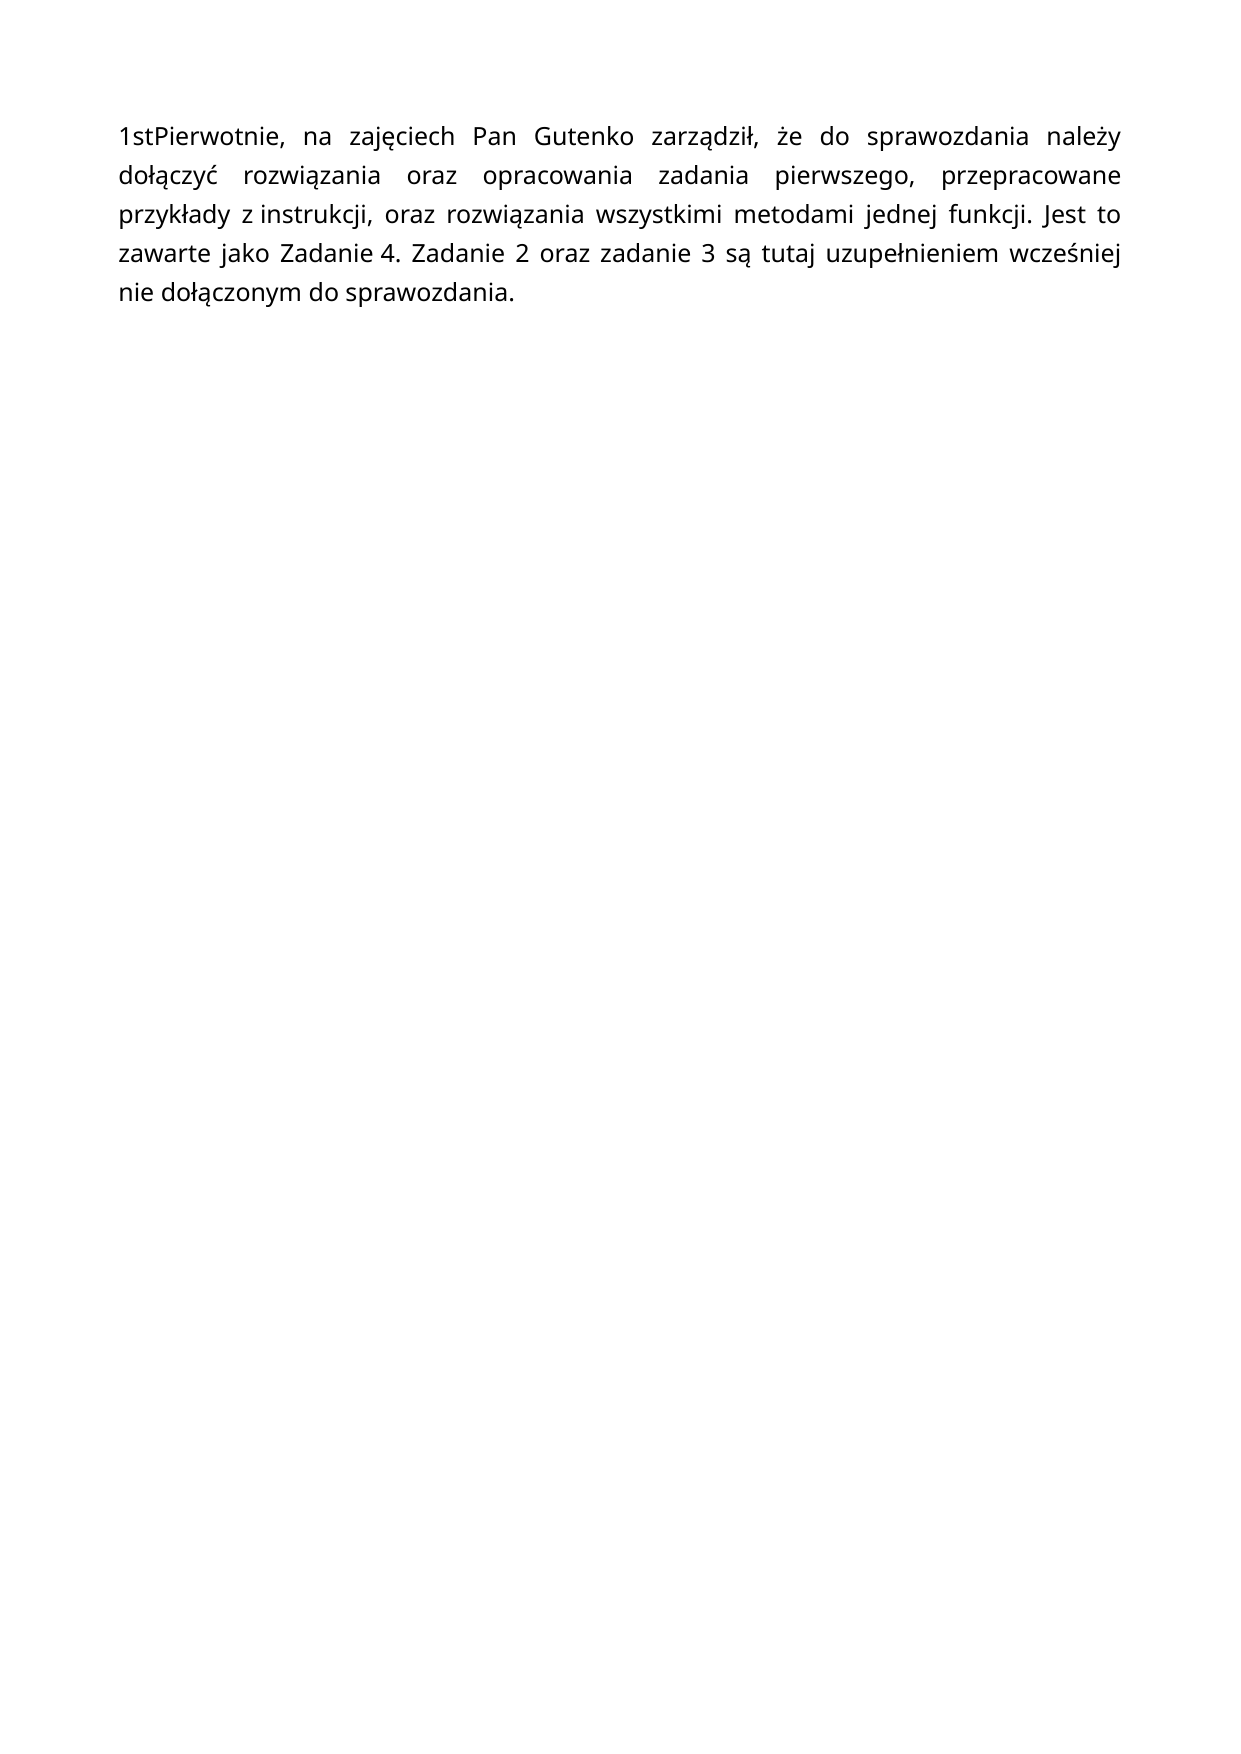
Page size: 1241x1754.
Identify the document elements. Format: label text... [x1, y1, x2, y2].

text Pierwotnie, na zajęciech Pan Gutenko zarządził, że do sprawozdania należy dołączyć rozwiązania oraz opracowania zadania pierwszego, przepracowane przykłady z instrukcji, oraz rozwiązania wszystkimi metodami jednej funkcji. Jest to zawarte jako Zadanie 4. Zadanie 2 oraz zadanie 3 są tutaj uzupełnieniem wcześniej nie dołączonym do sprawozdania. [118, 118, 1122, 309]
